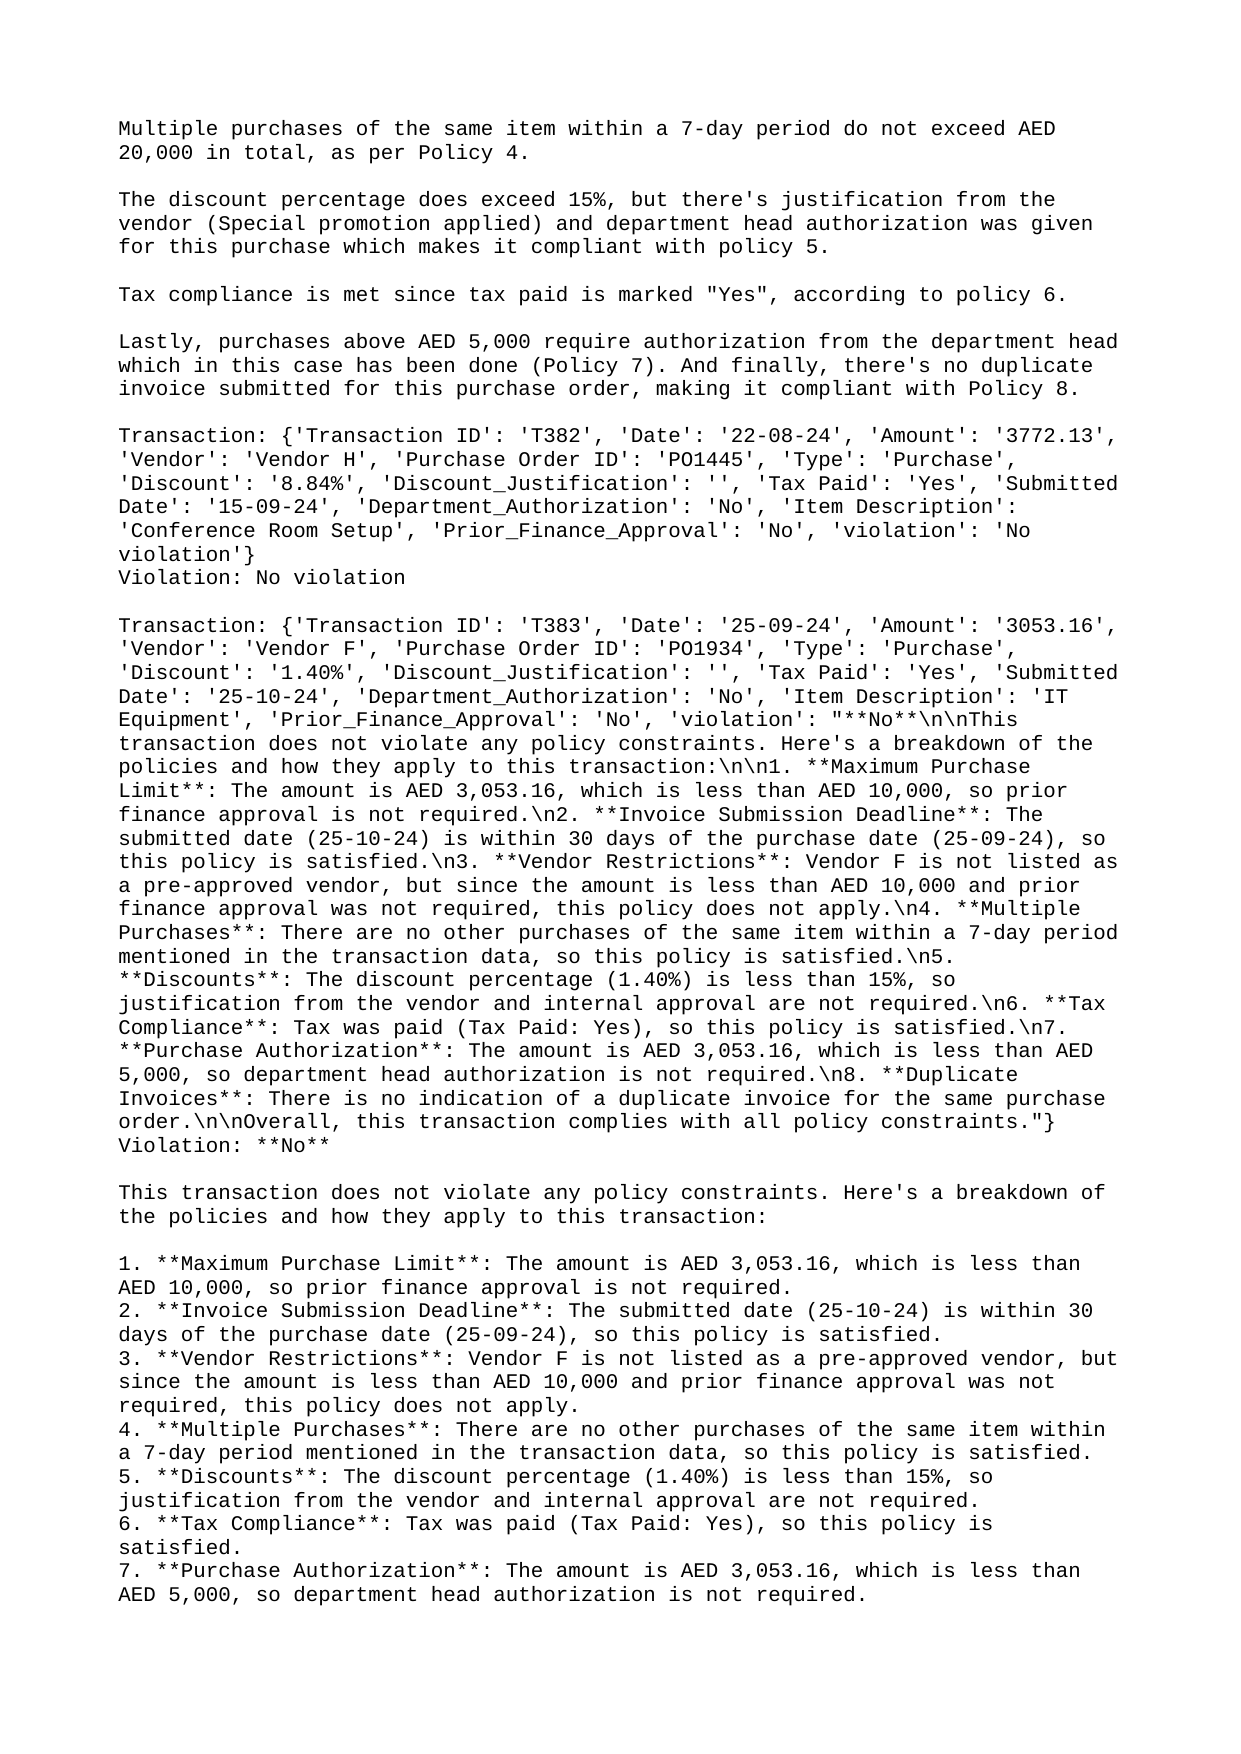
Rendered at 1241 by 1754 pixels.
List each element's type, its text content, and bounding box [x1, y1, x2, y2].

text Tax compliance is met since tax paid is marked "Yes", according to policy 6. [118, 284, 1122, 307]
text Multiple purchases of the same item within a 7-day period do not exceed AED 20,000 in total, as per Policy 4. [118, 118, 1122, 165]
text Violation: No violation [118, 567, 1122, 591]
text 7. **Purchase Authorization**: The amount is AED 3,053.16, which is less than AED 5,000, so department head authorization is not required. [118, 1561, 1122, 1608]
text The discount percentage does exceed 15%, but there's justification from the vendor (Special promotion applied) and department head authorization was given for this purchase which makes it compliant with policy 5. [118, 189, 1122, 260]
text This transaction does not violate any policy constraints. Here's a breakdown of the policies and how they apply to this transaction: [118, 1182, 1122, 1229]
text 4. **Multiple Purchases**: There are no other purchases of the same item within a 7-day period mentioned in the transaction data, so this policy is satisfied. [118, 1419, 1122, 1466]
text 3. **Vendor Restrictions**: Vendor F is not listed as a pre-approved vendor, but since the amount is less than AED 10,000 and prior finance approval was not required, this policy does not apply. [118, 1348, 1122, 1419]
text Transaction: {'Transaction ID': 'T382', 'Date': '22-08-24', 'Amount': '3772.13', 'Vendor': 'Vendor H', 'Purchase Order ID': 'PO1445', 'Type': 'Purchase', 'Discount': '8.84%', 'Discount_Justification': '', 'Tax Paid': 'Yes', 'Submitted Date': '15-09-24', 'Department_Authorization': 'No', 'Item Description': 'Conference Room Setup', 'Prior_Finance_Approval': 'No', 'violation': 'No violation'} [118, 426, 1122, 567]
text Lastly, purchases above AED 5,000 require authorization from the department head which in this case has been done (Policy 7). And finally, there's no duplicate invoice submitted for this purchase order, making it compliant with Policy 8. [118, 331, 1122, 402]
text 1. **Maximum Purchase Limit**: The amount is AED 3,053.16, which is less than AED 10,000, so prior finance approval is not required. [118, 1253, 1122, 1300]
text Transaction: {'Transaction ID': 'T383', 'Date': '25-09-24', 'Amount': '3053.16', 'Vendor': 'Vendor F', 'Purchase Order ID': 'PO1934', 'Type': 'Purchase', 'Discount': '1.40%', 'Discount_Justification': '', 'Tax Paid': 'Yes', 'Submitted Date': '25-10-24', 'Department_Authorization': 'No', 'Item Description': 'IT Equipment', 'Prior_Finance_Approval': 'No', 'violation': "**No**\n\nThis transaction does not violate any policy constraints. Here's a breakdown of the policies and how they apply to this transaction:\n\n1. **Maximum Purchase Limit**: The amount is AED 3,053.16, which is less than AED 10,000, so prior finance approval is not required.\n2. **Invoice Submission Deadline**: The submitted date (25-10-24) is within 30 days of the purchase date (25-09-24), so this policy is satisfied.\n3. **Vendor Restrictions**: Vendor F is not listed as a pre-approved vendor, but since the amount is less than AED 10,000 and prior finance approval was not required, this policy does not apply.\n4. **Multiple Purchases**: There are no other purchases of the same item within a 7-day period mentioned in the transaction data, so this policy is satisfied.\n5. **Discounts**: The discount percentage (1.40%) is less than 15%, so justification from the vendor and internal approval are not required.\n6. **Tax Compliance**: Tax was paid (Tax Paid: Yes), so this policy is satisfied.\n7. **Purchase Authorization**: The amount is AED 3,053.16, which is less than AED 5,000, so department head authorization is not required.\n8. **Duplicate Invoices**: There is no indication of a duplicate invoice for the same purchase order.\n\nOverall, this transaction complies with all policy constraints."} [118, 615, 1122, 1135]
text 2. **Invoice Submission Deadline**: The submitted date (25-10-24) is within 30 days of the purchase date (25-09-24), so this policy is satisfied. [118, 1300, 1122, 1348]
text 5. **Discounts**: The discount percentage (1.40%) is less than 15%, so justification from the vendor and internal approval are not required. [118, 1466, 1122, 1513]
text 6. **Tax Compliance**: Tax was paid (Tax Paid: Yes), so this policy is satisfied. [118, 1513, 1122, 1561]
text Violation: **No** [118, 1135, 1122, 1158]
